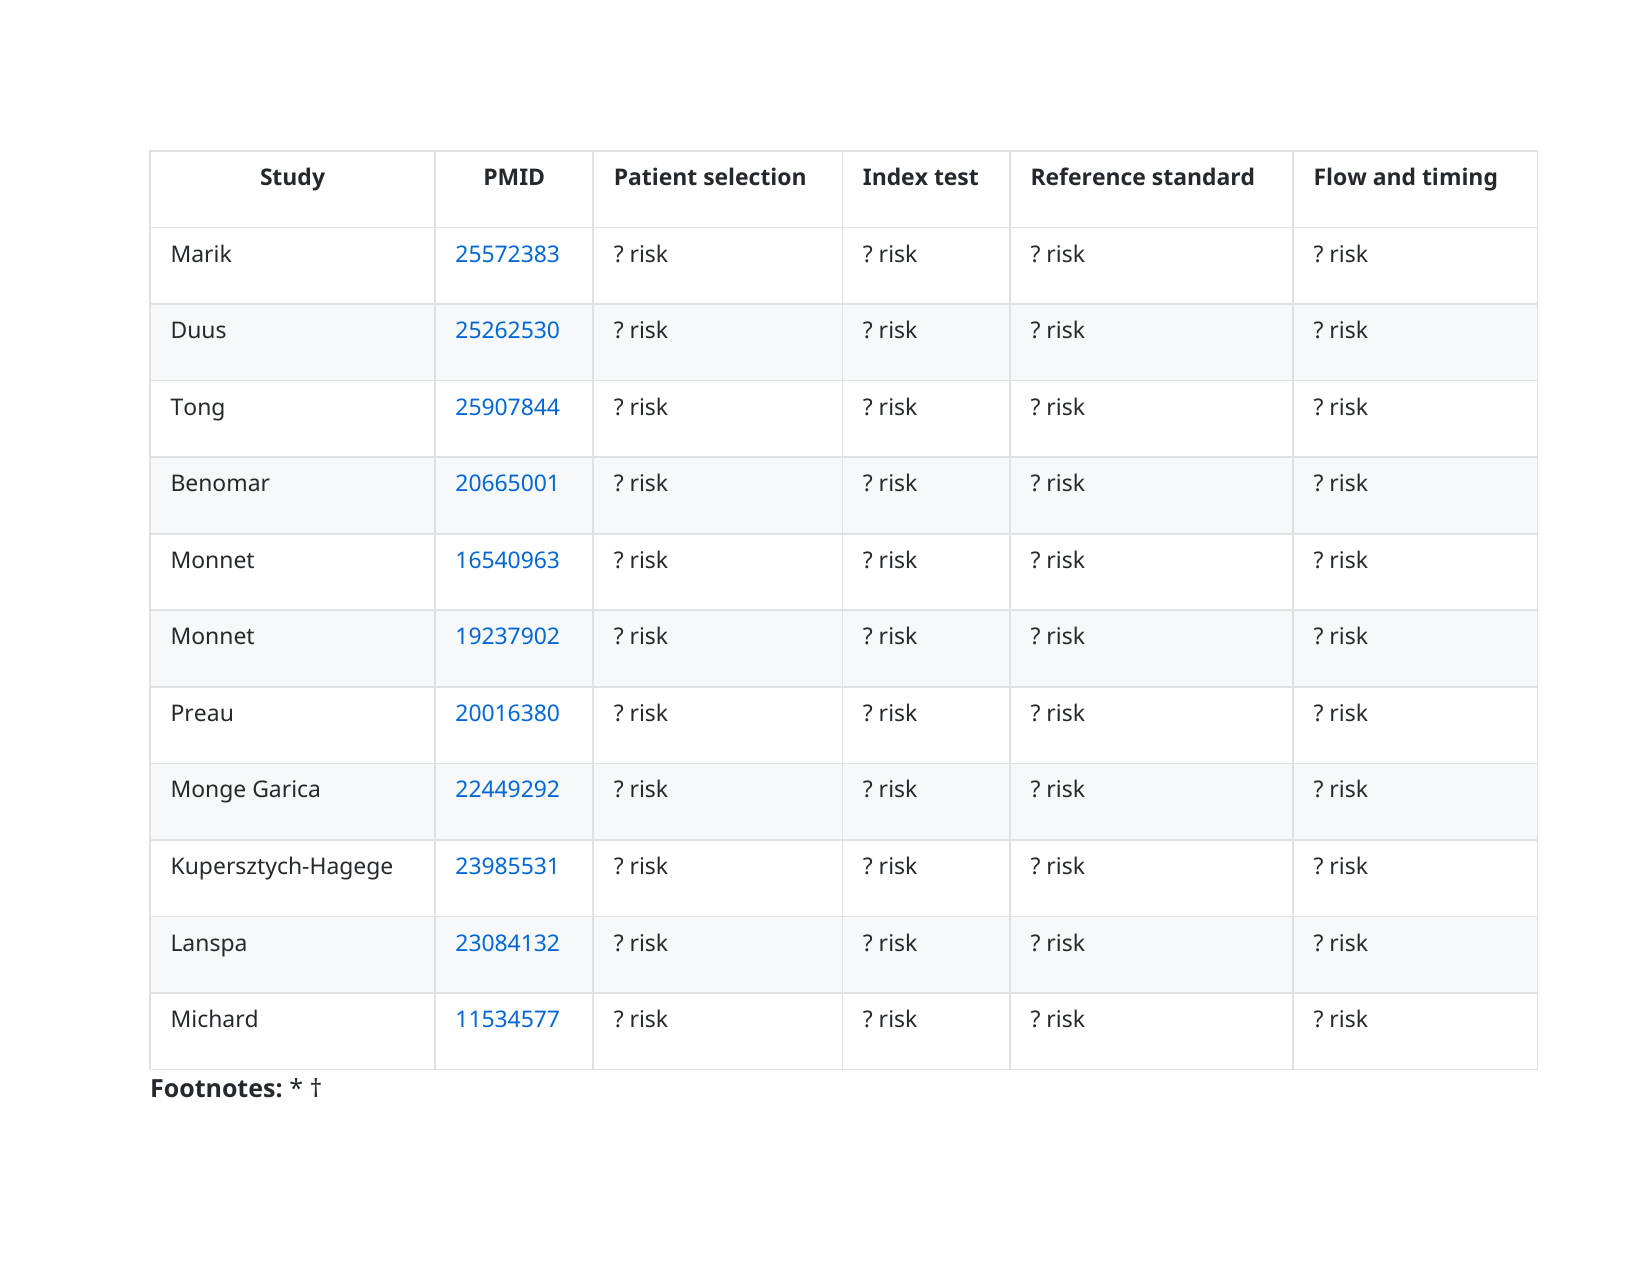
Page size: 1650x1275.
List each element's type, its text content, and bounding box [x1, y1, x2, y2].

table_cell ? risk [843, 611, 1009, 686]
table_cell ? risk [1011, 381, 1292, 456]
table_header Flow and timing [1294, 152, 1537, 227]
table_cell 20016380 [436, 688, 592, 762]
table_cell ? risk [1011, 305, 1292, 380]
table_cell Duus [151, 305, 434, 380]
table_cell ? risk [843, 841, 1009, 916]
table_cell Marik [151, 228, 434, 303]
table_cell ? risk [1011, 841, 1292, 916]
table_cell ? risk [594, 688, 842, 762]
table_cell ? risk [843, 764, 1009, 839]
table_cell ? risk [1011, 535, 1292, 609]
table_cell Michard [151, 994, 434, 1069]
table_cell ? risk [1011, 611, 1292, 686]
table_cell 19237902 [436, 611, 592, 686]
table_cell ? risk [594, 381, 842, 456]
table_cell Kupersztych-Hagege [151, 841, 434, 916]
table_cell 20665001 [436, 458, 592, 533]
table_cell ? risk [1294, 611, 1537, 686]
table_cell ? risk [594, 841, 842, 916]
table_cell ? risk [1294, 688, 1537, 762]
table_cell 23084132 [436, 917, 592, 992]
table_cell Lanspa [151, 917, 434, 992]
table_cell ? risk [1011, 458, 1292, 533]
table_cell ? risk [594, 305, 842, 380]
table_cell ? risk [594, 458, 842, 533]
table_cell ? risk [594, 611, 842, 686]
table_cell ? risk [1294, 994, 1537, 1069]
table_cell Monnet [151, 611, 434, 686]
table_cell ? risk [1294, 764, 1537, 839]
table_cell ? risk [1011, 764, 1292, 839]
table_cell ? risk [594, 228, 842, 303]
table_cell 25262530 [436, 305, 592, 380]
text Footnotes: * † [150, 1070, 1500, 1104]
table_cell ? risk [843, 917, 1009, 992]
table_cell ? risk [1294, 228, 1537, 303]
table_header Study [151, 152, 434, 227]
table_cell ? risk [594, 764, 842, 839]
table_cell Monge Garica [151, 764, 434, 839]
table_cell ? risk [1011, 917, 1292, 992]
table_cell 11534577 [436, 994, 592, 1069]
table_cell 23985531 [436, 841, 592, 916]
table_cell ? risk [1294, 381, 1537, 456]
table_header Patient selection [594, 152, 842, 227]
table_cell Preau [151, 688, 434, 762]
table_cell ? risk [843, 305, 1009, 380]
table_header Reference standard [1011, 152, 1292, 227]
table_cell ? risk [843, 688, 1009, 762]
table_cell Benomar [151, 458, 434, 533]
table_cell 25907844 [436, 381, 592, 456]
table_header PMID [436, 152, 592, 227]
table_cell ? risk [843, 381, 1009, 456]
table_header Index test [843, 152, 1009, 227]
table_cell ? risk [843, 228, 1009, 303]
table_cell 22449292 [436, 764, 592, 839]
table_cell ? risk [843, 458, 1009, 533]
table_cell 16540963 [436, 535, 592, 609]
table_cell ? risk [594, 994, 842, 1069]
table_cell ? risk [1294, 917, 1537, 992]
table_cell Tong [151, 381, 434, 456]
table_cell 25572383 [436, 228, 592, 303]
table_cell ? risk [843, 535, 1009, 609]
table_cell ? risk [594, 535, 842, 609]
table_cell ? risk [1011, 994, 1292, 1069]
table_cell ? risk [594, 917, 842, 992]
table_cell ? risk [1011, 228, 1292, 303]
table_cell ? risk [1294, 841, 1537, 916]
table_cell Monnet [151, 535, 434, 609]
table_cell ? risk [1294, 458, 1537, 533]
table_cell ? risk [843, 994, 1009, 1069]
table_cell ? risk [1011, 688, 1292, 762]
table_cell ? risk [1294, 535, 1537, 609]
table_cell ? risk [1294, 305, 1537, 380]
